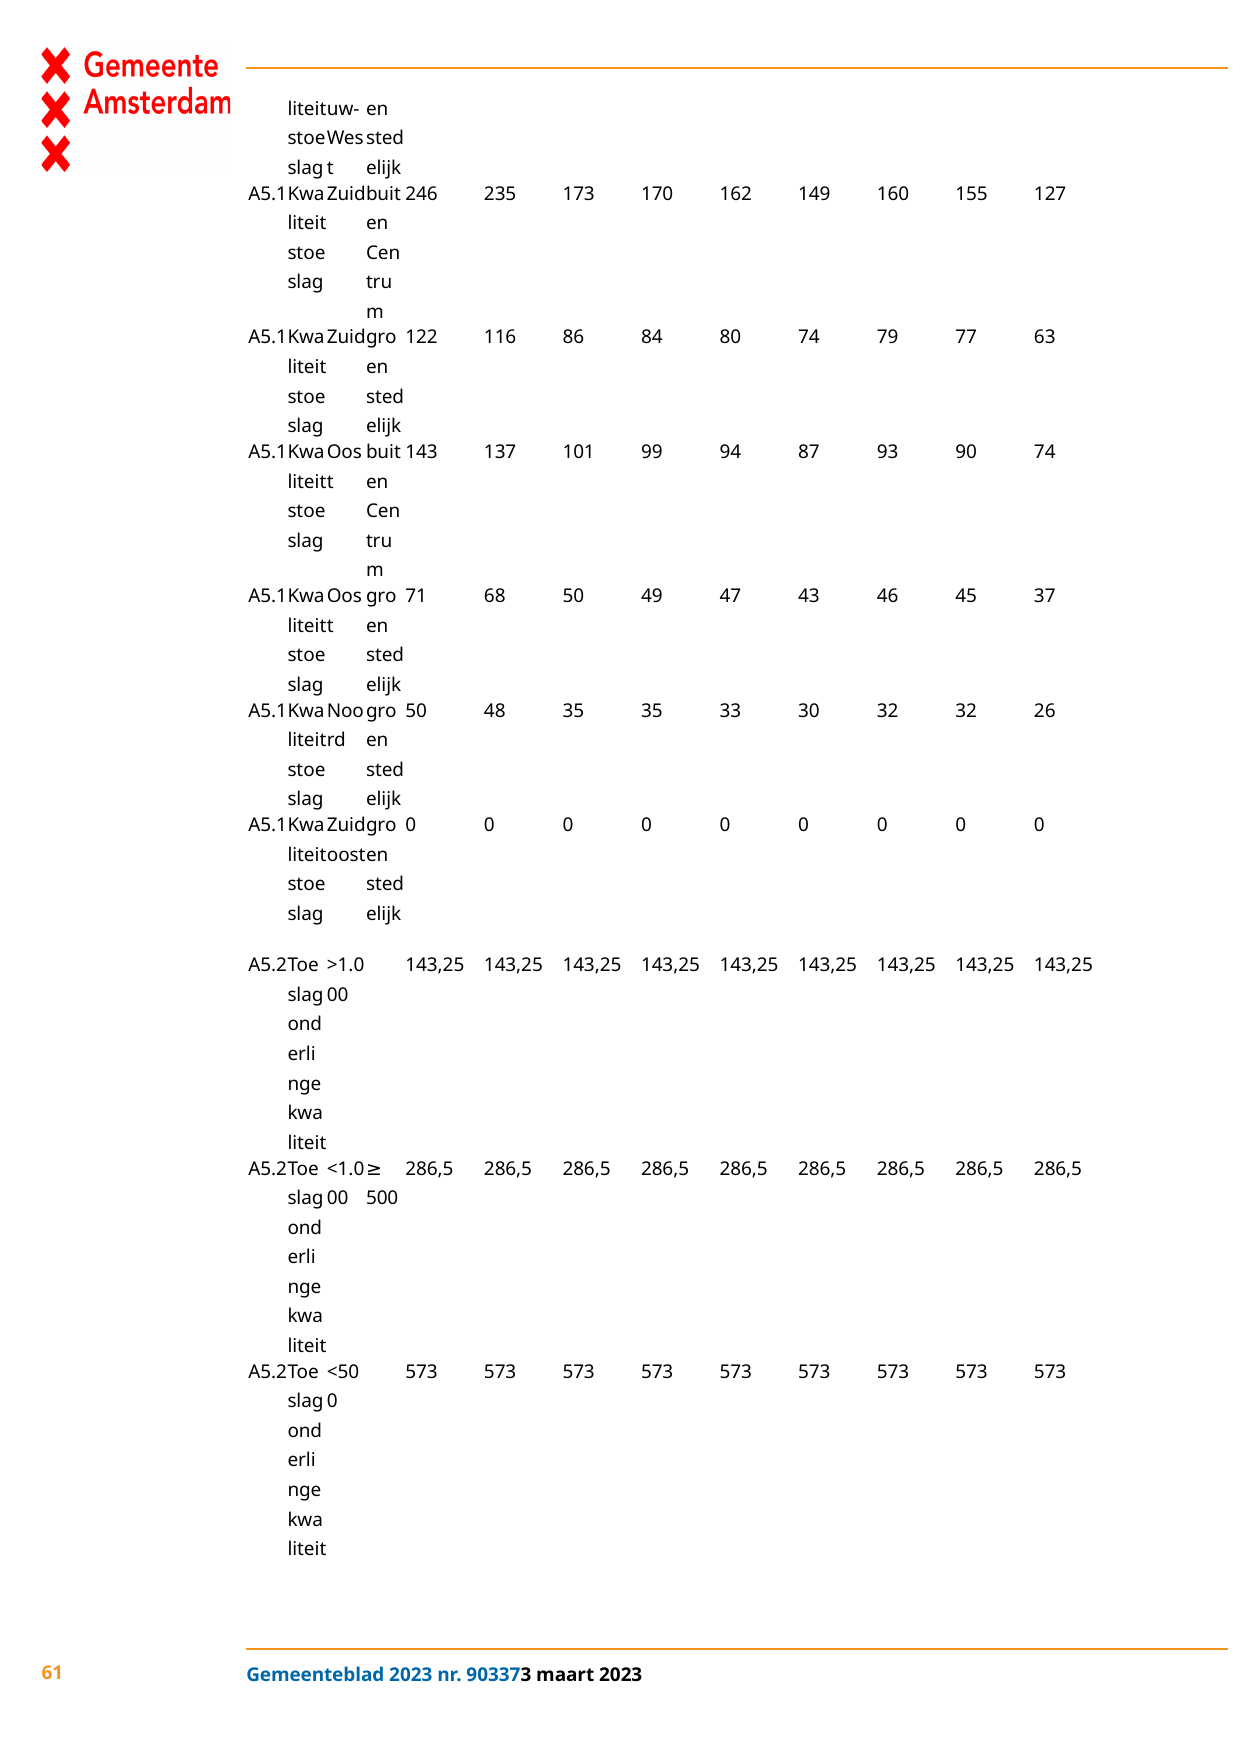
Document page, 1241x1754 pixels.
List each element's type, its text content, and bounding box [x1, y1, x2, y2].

table_cell A5.1 [248, 180, 287, 324]
table_cell 49 [641, 582, 719, 697]
table_cell Toeslag onderlinge kwaliteit [287, 1155, 327, 1358]
table_cell Kwaliteitstoeslag [287, 438, 327, 582]
table_cell 0 [719, 811, 798, 926]
table_cell [641, 926, 719, 951]
table_cell 94 [719, 438, 798, 582]
table_cell 286,5 [405, 1155, 484, 1358]
table_cell Kwaliteitstoeslag [287, 697, 327, 811]
table_cell 127 [1034, 180, 1112, 324]
table_cell 143,25 [719, 951, 798, 1155]
table_cell Kwaliteitstoeslag [287, 95, 327, 180]
table_cell <500 [327, 1358, 366, 1561]
table_cell [366, 926, 405, 951]
table_cell A5.1 [248, 697, 287, 811]
table_cell buiten Centrum [366, 180, 405, 324]
table_cell [1034, 926, 1112, 951]
table_cell 0 [877, 811, 955, 926]
table_cell 573 [484, 1358, 562, 1561]
table_cell [641, 95, 719, 180]
table_cell 286,5 [562, 1155, 641, 1358]
table_cell 286,5 [798, 1155, 877, 1358]
table_cell 0 [798, 811, 877, 926]
table_cell [366, 951, 405, 1155]
table_cell groen stedelijk [366, 582, 405, 697]
table_cell ≥ 500 [366, 1155, 405, 1358]
table_cell 286,5 [484, 1155, 562, 1358]
table_cell 84 [641, 324, 719, 438]
table_cell A5.1 [248, 95, 287, 180]
table_cell [366, 1358, 405, 1561]
table_cell [484, 95, 562, 180]
table_cell 0 [405, 811, 484, 926]
table_cell 35 [641, 697, 719, 811]
table_cell [1112, 697, 1152, 811]
table_cell 99 [641, 438, 719, 582]
table_cell [1034, 95, 1112, 180]
table_cell 573 [562, 1358, 641, 1561]
table_cell 143,25 [562, 951, 641, 1155]
table_cell [405, 95, 484, 180]
table_cell [287, 926, 327, 951]
table_cell groen stedelijk [366, 324, 405, 438]
table_cell 143,25 [1034, 951, 1112, 1155]
table_cell [1112, 582, 1152, 697]
table_cell 137 [484, 438, 562, 582]
table_cell Kwaliteitstoeslag [287, 324, 327, 438]
table_cell Oost [327, 582, 366, 697]
table_cell 286,5 [641, 1155, 719, 1358]
table_cell A5.2 [248, 1155, 287, 1358]
table_cell 87 [798, 438, 877, 582]
table_cell 573 [719, 1358, 798, 1561]
table_cell 37 [1034, 582, 1112, 697]
table_cell 0 [641, 811, 719, 926]
table_cell 246 [405, 180, 484, 324]
table_cell 122 [405, 324, 484, 438]
table_cell Toeslag onderlinge kwaliteit [287, 1358, 327, 1561]
table_cell groen stedelijk [366, 697, 405, 811]
table_cell 79 [877, 324, 955, 438]
table_cell 155 [955, 180, 1034, 324]
table_cell A5.1 [248, 438, 287, 582]
table_cell <1.000 [327, 1155, 366, 1358]
table_cell 68 [484, 582, 562, 697]
table_cell 573 [877, 1358, 955, 1561]
table_cell Kwaliteitstoeslag [287, 180, 327, 324]
table_cell Oost [327, 438, 366, 582]
table_cell [327, 926, 366, 951]
table_cell 170 [641, 180, 719, 324]
table_cell [405, 926, 484, 951]
table_cell [955, 926, 1034, 951]
table_cell 286,5 [719, 1155, 798, 1358]
table_cell 101 [562, 438, 641, 582]
table_cell 143 [405, 438, 484, 582]
table_cell 74 [798, 324, 877, 438]
table_cell Kwaliteitstoeslag [287, 811, 327, 926]
table_cell 286,5 [877, 1155, 955, 1358]
table_cell 46 [877, 582, 955, 697]
table_cell [1112, 95, 1152, 180]
table_cell 77 [955, 324, 1034, 438]
table_cell 143,25 [955, 951, 1034, 1155]
table_cell 90 [955, 438, 1034, 582]
table_cell 26 [1034, 697, 1112, 811]
table_cell A5.1 [248, 324, 287, 438]
table_cell 143,25 [484, 951, 562, 1155]
table_cell 63 [1034, 324, 1112, 438]
table_cell 143,25 [405, 951, 484, 1155]
table_cell A5.2 [248, 1358, 287, 1561]
table_cell 573 [798, 1358, 877, 1561]
table_cell buiten Centrum [366, 438, 405, 582]
table_cell [562, 926, 641, 951]
table_cell [719, 926, 798, 951]
table_cell 71 [405, 582, 484, 697]
table_cell 32 [877, 697, 955, 811]
table_cell [798, 95, 877, 180]
table_cell 143,25 [641, 951, 719, 1155]
table_cell 573 [1034, 1358, 1112, 1561]
table_cell [1112, 951, 1152, 1155]
table_cell Zuidoost [327, 811, 366, 926]
table_cell 160 [877, 180, 955, 324]
table_cell 45 [955, 582, 1034, 697]
table_cell Toeslag onderlinge kwaliteit [287, 951, 327, 1155]
table_cell 80 [719, 324, 798, 438]
table_cell 573 [641, 1358, 719, 1561]
table_cell 573 [405, 1358, 484, 1561]
table_cell 48 [484, 697, 562, 811]
table_cell 143,25 [798, 951, 877, 1155]
table_cell 149 [798, 180, 877, 324]
table_cell 573 [955, 1358, 1034, 1561]
picture [41, 47, 231, 172]
table_cell [1112, 180, 1152, 324]
table_cell [1112, 1155, 1152, 1358]
table_cell [484, 926, 562, 951]
table_cell 30 [798, 697, 877, 811]
table_cell A5.1 [248, 582, 287, 697]
table_cell 162 [719, 180, 798, 324]
table_cell 50 [562, 582, 641, 697]
table_cell 93 [877, 438, 955, 582]
table_cell 32 [955, 697, 1034, 811]
table_cell Zuid [327, 324, 366, 438]
table_cell 116 [484, 324, 562, 438]
table_cell Noord [327, 697, 366, 811]
table_cell [1112, 438, 1152, 582]
table_cell 74 [1034, 438, 1112, 582]
table_cell [877, 926, 955, 951]
table_cell 143,25 [877, 951, 955, 1155]
table_cell Zuid [327, 180, 366, 324]
table_cell 0 [562, 811, 641, 926]
table_cell 286,5 [1034, 1155, 1112, 1358]
table_cell [719, 95, 798, 180]
table_cell [798, 926, 877, 951]
table_cell en stedelijk [366, 95, 405, 180]
table_cell [248, 926, 287, 951]
table_cell 33 [719, 697, 798, 811]
table_cell 47 [719, 582, 798, 697]
table_cell 0 [1034, 811, 1112, 926]
table_cell 35 [562, 697, 641, 811]
table_cell 43 [798, 582, 877, 697]
table_cell [955, 95, 1034, 180]
table_cell [562, 95, 641, 180]
table_cell uw-West [327, 95, 366, 180]
table_cell [1112, 1358, 1152, 1561]
table_cell A5.1 [248, 811, 287, 926]
table_cell 235 [484, 180, 562, 324]
table_cell A5.2 [248, 951, 287, 1155]
table_cell groen stedelijk [366, 811, 405, 926]
table_cell [1112, 926, 1152, 951]
table_cell Kwaliteitstoeslag [287, 582, 327, 697]
table_cell 286,5 [955, 1155, 1034, 1358]
table_cell >1.000 [327, 951, 366, 1155]
table_cell [1112, 324, 1152, 438]
table_cell 50 [405, 697, 484, 811]
table_cell 173 [562, 180, 641, 324]
table_cell [877, 95, 955, 180]
table_cell 0 [484, 811, 562, 926]
table_cell 86 [562, 324, 641, 438]
table_cell [1112, 811, 1152, 926]
table_cell 0 [955, 811, 1034, 926]
